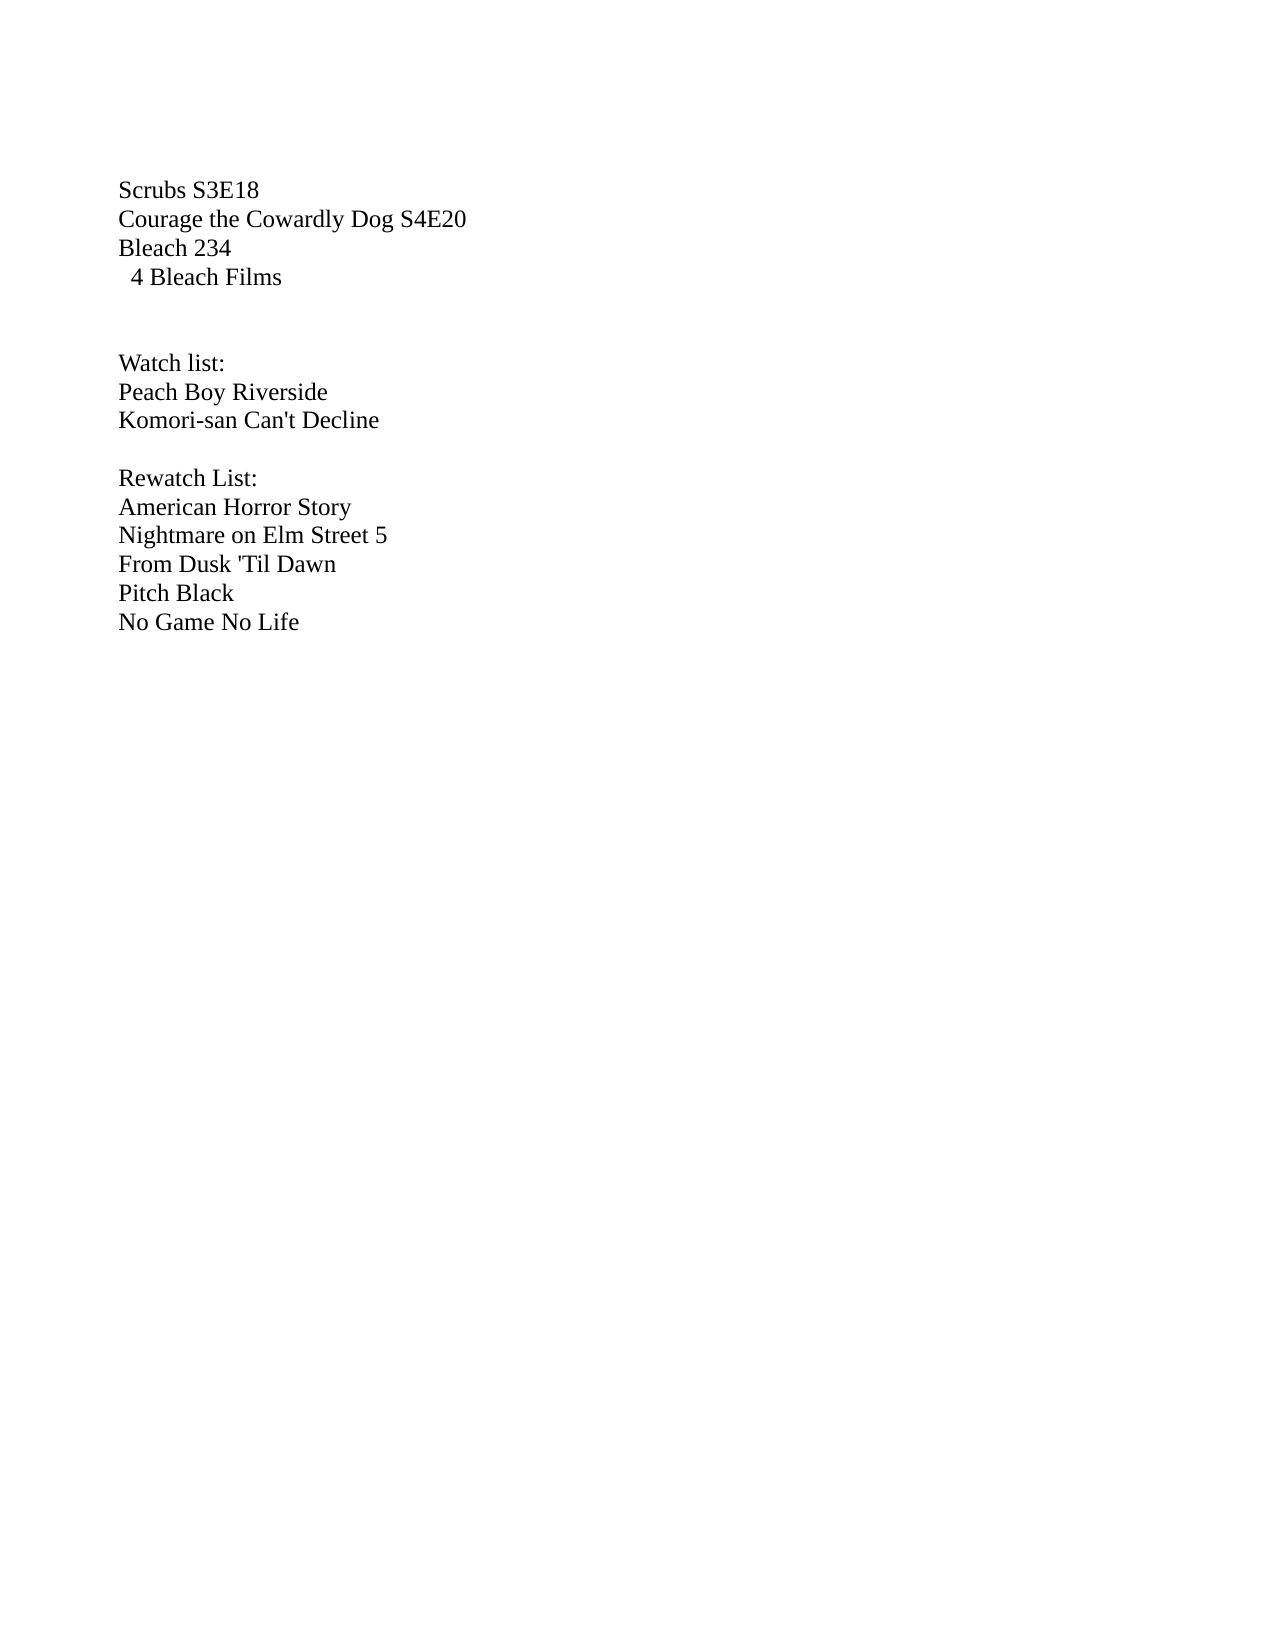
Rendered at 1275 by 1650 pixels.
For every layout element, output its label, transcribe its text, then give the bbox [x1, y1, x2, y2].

text Rewatch List: [118, 463, 1157, 492]
text Komori-san Can't Decline [118, 406, 1157, 434]
text Watch list: [118, 348, 1157, 377]
text From Dusk 'Til Dawn [118, 549, 1157, 578]
text 4 Bleach Films [118, 262, 1157, 291]
text Pitch Black [118, 578, 1157, 607]
text American Horror Story [118, 492, 1157, 521]
text Scrubs S3E18 [118, 176, 1157, 204]
text Nightmare on Elm Street 5 [118, 521, 1157, 549]
text No Game No Life [118, 607, 1157, 636]
text Bleach 234 [118, 233, 1157, 262]
text Peach Boy Riverside [118, 377, 1157, 406]
text Courage the Cowardly Dog S4E20 [118, 204, 1157, 233]
